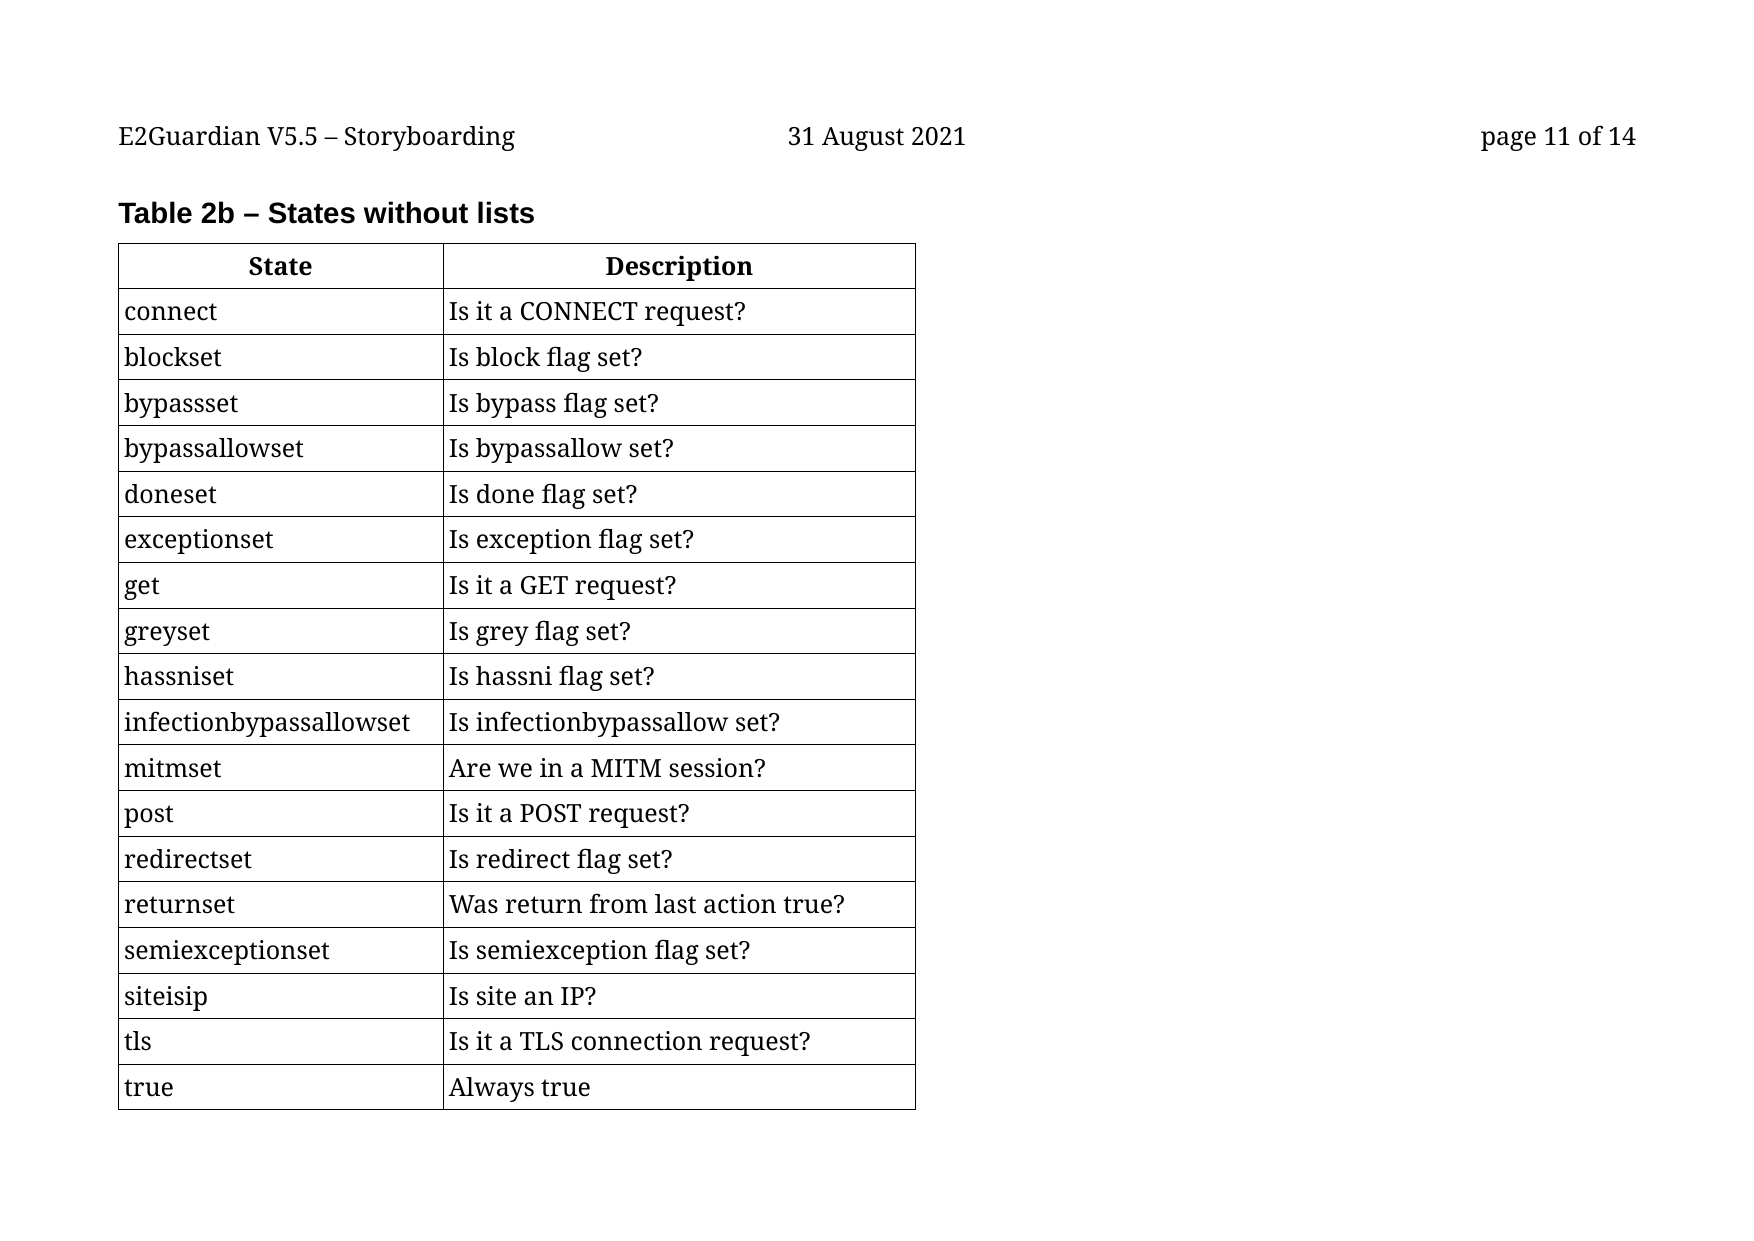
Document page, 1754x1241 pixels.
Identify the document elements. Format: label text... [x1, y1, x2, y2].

table_cell post [119, 791, 443, 836]
table_cell Is bypassallow set? [444, 426, 915, 471]
table_cell Is it a GET request? [444, 563, 915, 607]
table_cell Was return from last action true? [444, 882, 915, 927]
table_cell doneset [119, 472, 443, 516]
table_cell Always true [444, 1065, 915, 1109]
table_header Description [444, 244, 915, 288]
table_cell bypassset [119, 380, 443, 425]
subtitle Table 2b – States without lists [118, 196, 1636, 230]
table_cell hassniset [119, 654, 443, 699]
table_header State [119, 244, 443, 288]
table_cell tls [119, 1019, 443, 1064]
table_cell Are we in a MITM session? [444, 745, 915, 790]
table_cell greyset [119, 609, 443, 653]
table_cell Is bypass flag set? [444, 380, 915, 425]
table_cell returnset [119, 882, 443, 927]
table_cell blockset [119, 335, 443, 379]
table_cell Is done flag set? [444, 472, 915, 516]
table_cell connect [119, 289, 443, 334]
table_cell Is block flag set? [444, 335, 915, 379]
table_cell true [119, 1065, 443, 1109]
table_cell Is redirect flag set? [444, 837, 915, 881]
table_cell redirectset [119, 837, 443, 881]
table_cell Is exception flag set? [444, 517, 915, 562]
table_cell semiexceptionset [119, 928, 443, 972]
table_cell Is grey flag set? [444, 609, 915, 653]
table_cell Is infectionbypassallow set? [444, 700, 915, 744]
table_cell Is hassni flag set? [444, 654, 915, 699]
table_cell Is semiexception flag set? [444, 928, 915, 972]
table_cell infectionbypassallowset [119, 700, 443, 744]
table_cell Is site an IP? [444, 974, 915, 1018]
table_cell exceptionset [119, 517, 443, 562]
table_cell mitmset [119, 745, 443, 790]
table_cell siteisip [119, 974, 443, 1018]
table_cell Is it a POST request? [444, 791, 915, 836]
table_cell Is it a TLS connection request? [444, 1019, 915, 1064]
table_cell bypassallowset [119, 426, 443, 471]
table_cell get [119, 563, 443, 607]
table_cell Is it a CONNECT request? [444, 289, 915, 334]
